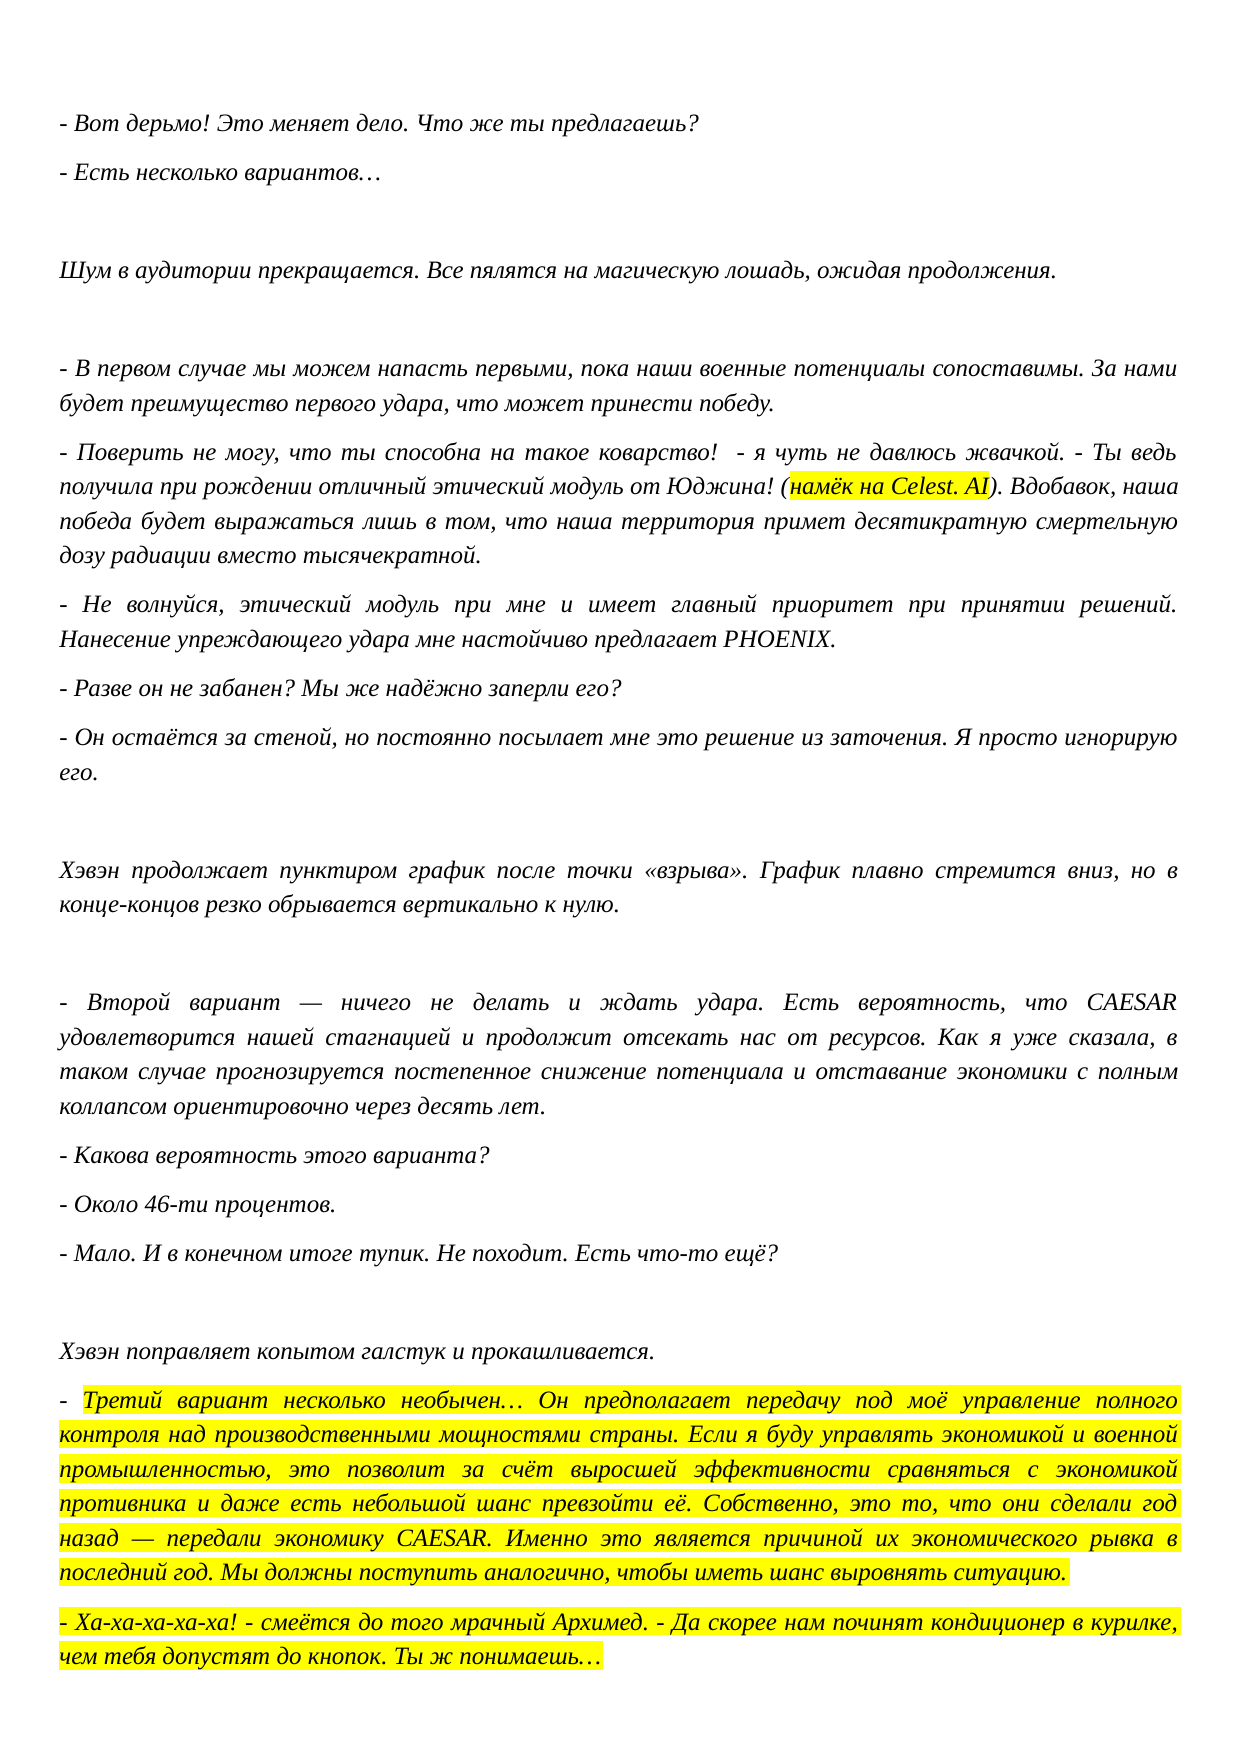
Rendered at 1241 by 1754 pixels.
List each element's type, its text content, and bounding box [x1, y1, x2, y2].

text - Третий вариант несколько необычен… Он предполагает передачу под моё управление полного контроля над производственными мощностями страны. Если я буду управлять экономикой и военной промышленностью, это позволит за счёт выросшей эффективности сравняться с экономикой противника и даже есть небольшой шанс превзойти её. Собственно, это то, что они сделали год назад — передали экономику CAESAR. Именно это является причиной их экономического рывка в последний год. Мы должны поступить аналогично, чтобы иметь шанс выровнять ситуацию. [59, 1385, 1181, 1586]
text - Какова вероятность этого варианта? [59, 1140, 1181, 1168]
text - Вот дерьмо! Это меняет дело. Что же ты предлагаешь? [59, 108, 1181, 137]
text - Ха-ха-ха-ха-ха! - смеётся до того мрачный Архимед. - Да скорее нам починят кондиционер в курилке, чем тебя допустят до кнопок. Ты ж понимаешь… [59, 1607, 1181, 1670]
text - Мало. И в конечном итоге тупик. Не походит. Есть что-то ещё? [59, 1238, 1181, 1267]
text - Около 46-ти процентов. [59, 1189, 1181, 1218]
text - Второй вариант — ничего не делать и ждать удара. Есть вероятность, что CAESAR удовлетворится нашей стагнацией и продолжит отсекать нас от ресурсов. Как я уже сказала, в таком случае прогнозируется постепенное снижение потенциала и отставание экономики с полным коллапсом ориентировочно через десять лет. [59, 987, 1181, 1119]
text - Не волнуйся, этический модуль при мне и имеет главный приоритет при принятии решений. Нанесение упреждающего удара мне настойчиво предлагает PHOENIX. [59, 589, 1181, 653]
text Шум в аудитории прекращается. Все пялятся на магическую лошадь, ожидая продолжения. [59, 255, 1181, 284]
text - Разве он не забанен? Мы же надёжно заперли его? [59, 673, 1181, 702]
text - Есть несколько вариантов… [59, 157, 1181, 186]
text - В первом случае мы можем напасть первыми, пока наши военные потенциалы сопоставимы. За нами будет преимущество первого удара, что может принести победу. [59, 353, 1181, 417]
text - Поверить не могу, что ты способна на такое коварство! - я чуть не давлюсь жвачкой. - Ты ведь получила при рождении отличный этический модуль от Юджина! (намёк на Celest. AI). Вдобавок, наша победа будет выражаться лишь в том, что наша территория примет десятикратную смертельную дозу радиации вместо тысячекратной. [59, 437, 1181, 569]
text Хэвэн поправляет копытом галстук и прокашливается. [59, 1336, 1181, 1365]
text - Он остаётся за стеной, но постоянно посылает мне это решение из заточения. Я просто игнорирую его. [59, 722, 1181, 785]
text Хэвэн продолжает пунктиром график после точки «взрыва». График плавно стремится вниз, но в конце-концов резко обрывается вертикально к нулю. [59, 855, 1181, 918]
